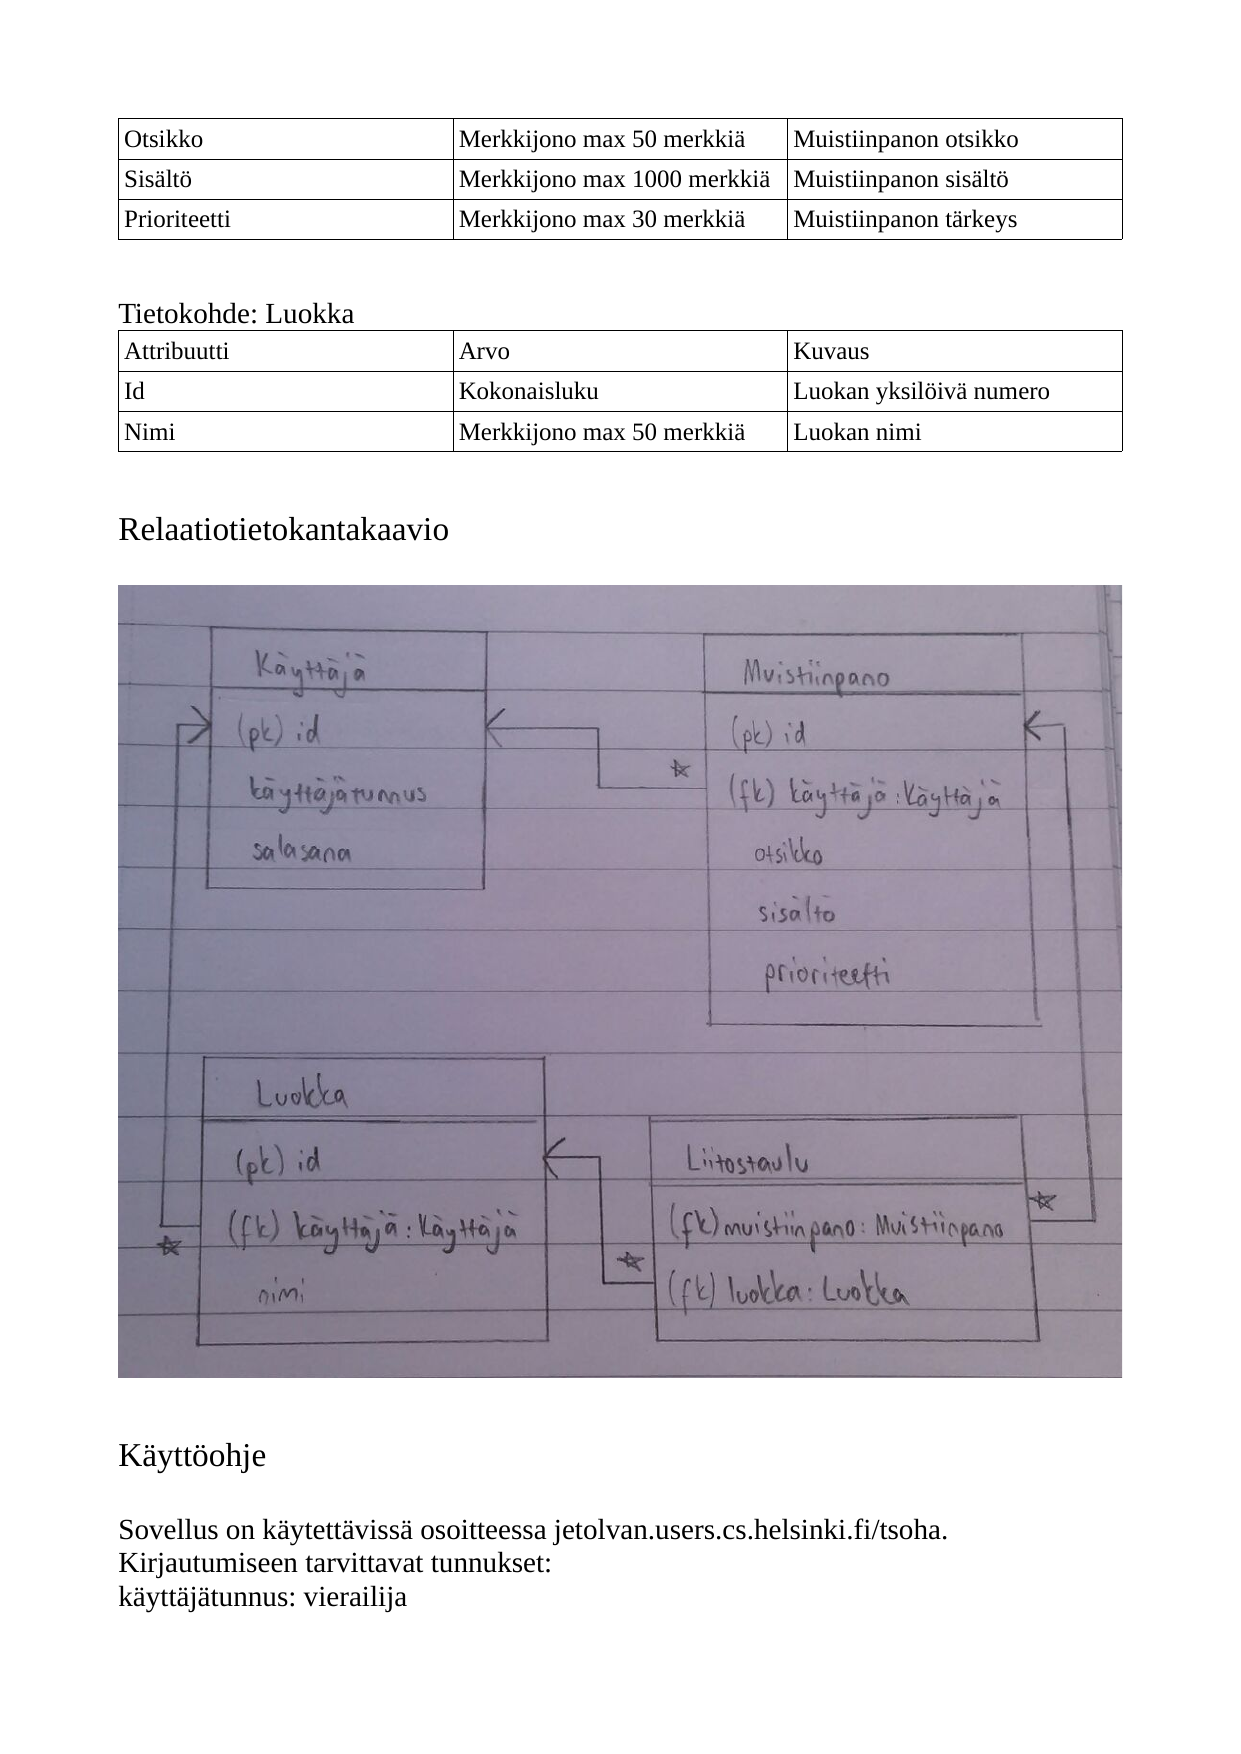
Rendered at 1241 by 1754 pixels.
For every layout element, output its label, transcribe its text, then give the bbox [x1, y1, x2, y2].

table_cell Merkkijono max 50 merkkiä [454, 412, 787, 451]
text Kirjautumiseen tarvittavat tunnukset: [118, 1546, 1122, 1579]
table_cell Sisältö [119, 160, 453, 199]
table_cell Merkkijono max 1000 merkkiä [454, 160, 787, 199]
table_cell Muistiinpanon sisältö [788, 160, 1122, 199]
table_header Arvo [454, 331, 787, 371]
picture [118, 585, 1123, 1378]
table_cell Otsikko [119, 119, 453, 158]
text käyttäjätunnus: vierailija [118, 1579, 1122, 1613]
table_cell Id [119, 372, 453, 411]
table_cell Merkkijono max 30 merkkiä [454, 200, 787, 239]
text Sovellus on käytettävissä osoitteessa jetolvan.users.cs.helsinki.fi/tsoha. [118, 1512, 1122, 1546]
table_cell Merkkijono max 50 merkkiä [454, 119, 787, 158]
table_cell Luokan nimi [788, 412, 1122, 451]
text Käyttöohje [118, 1435, 1122, 1474]
text Tietokohde: Luokka [118, 297, 1122, 330]
table_cell Kokonaisluku [454, 372, 787, 411]
table_cell Muistiinpanon otsikko [788, 119, 1122, 158]
table_header Attribuutti [119, 331, 453, 371]
text Relaatiotietokantakaavio [118, 509, 1122, 547]
table_header Kuvaus [788, 331, 1122, 371]
table_cell Nimi [119, 412, 453, 451]
table_cell Muistiinpanon tärkeys [788, 200, 1122, 239]
table_cell Luokan yksilöivä numero [788, 372, 1122, 411]
table_cell Prioriteetti [119, 200, 453, 239]
